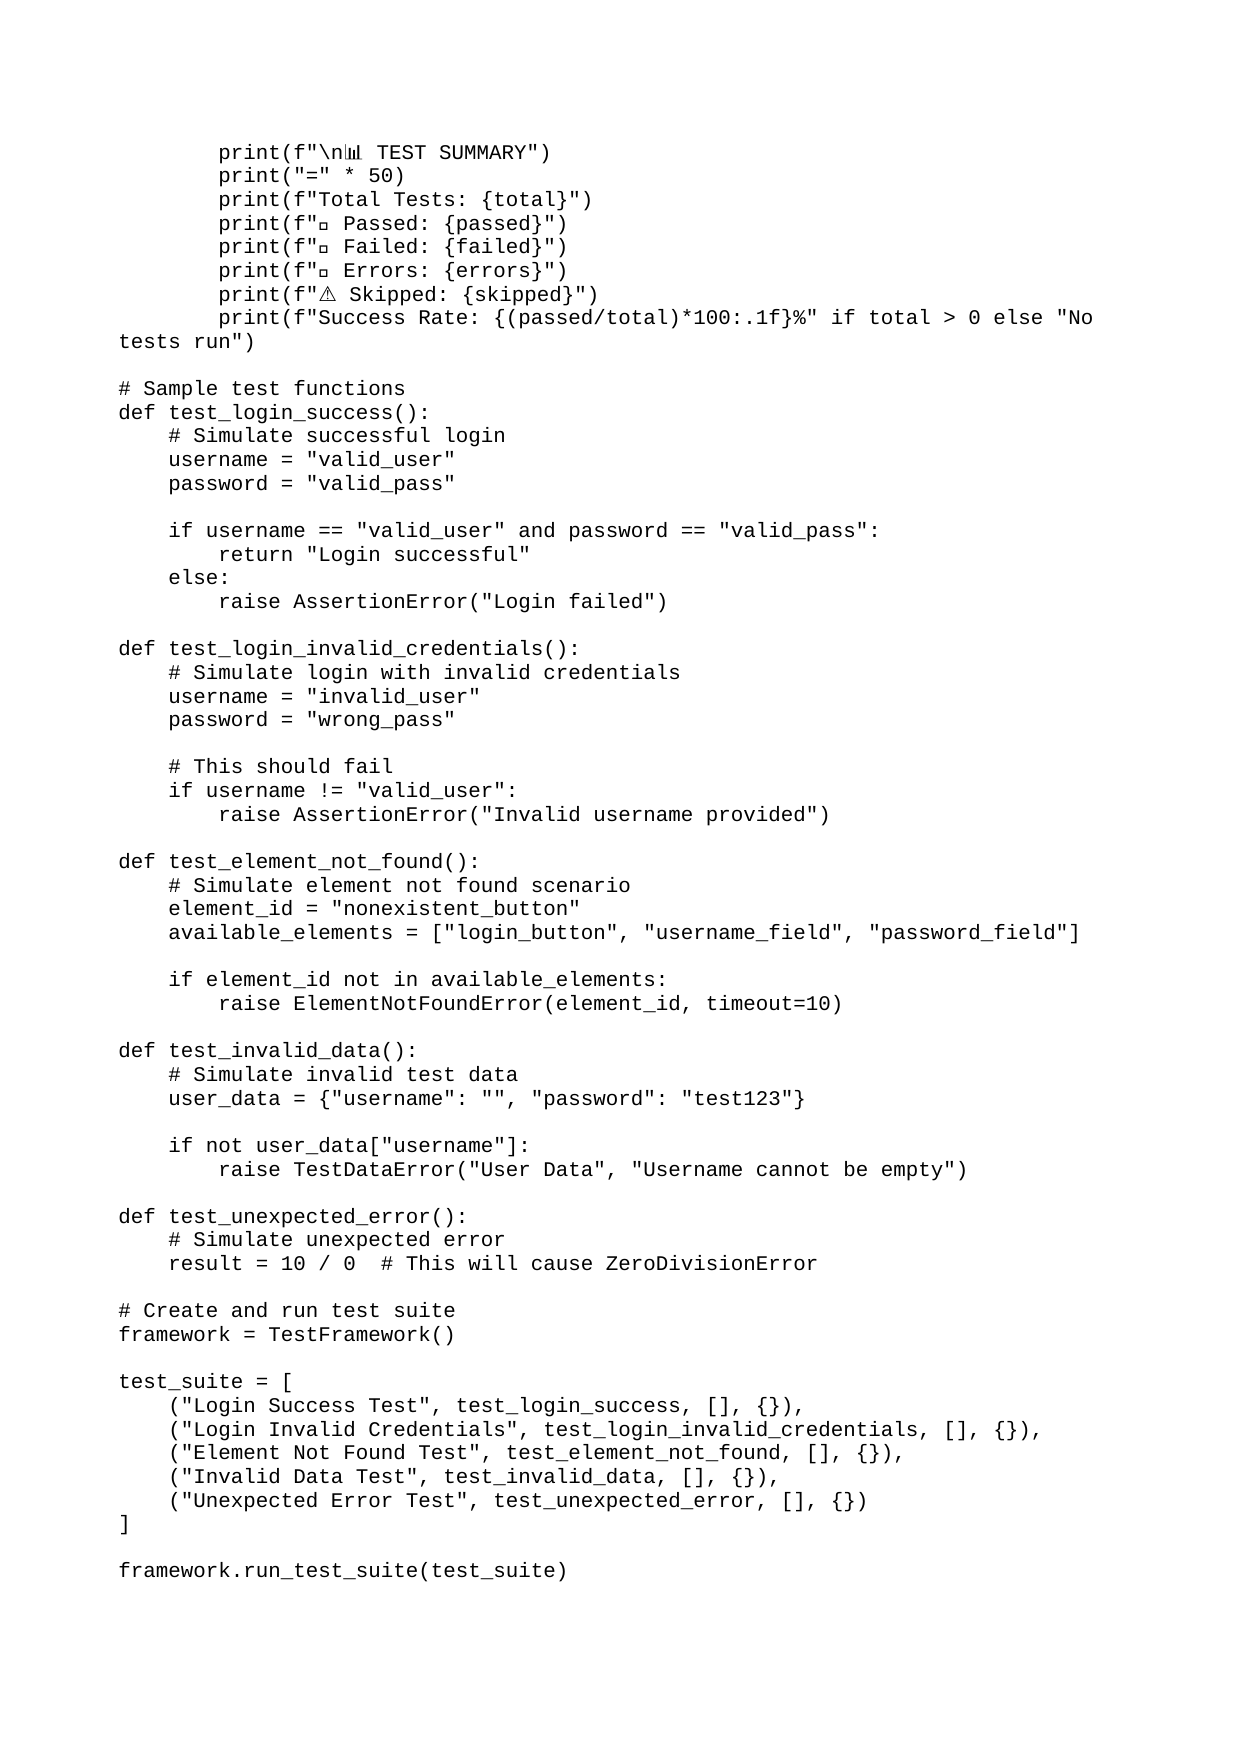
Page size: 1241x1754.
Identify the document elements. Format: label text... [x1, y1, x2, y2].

text framework = TestFramework() [118, 1324, 1122, 1348]
text # Simulate unexpected error [118, 1229, 1122, 1253]
text print(f"⚠️ Skipped: {skipped}") [118, 284, 1122, 307]
text # Simulate login with invalid credentials [118, 662, 1122, 686]
text if not user_data["username"]: [118, 1135, 1122, 1158]
text print(f"💥 Errors: {errors}") [118, 260, 1122, 284]
text test_suite = [ [118, 1371, 1122, 1395]
text # Simulate invalid test data [118, 1064, 1122, 1088]
text framework.run_test_suite(test_suite) [118, 1561, 1122, 1584]
text ("Unexpected Error Test", test_unexpected_error, [], {}) [118, 1489, 1122, 1513]
text ("Login Success Test", test_login_success, [], {}), [118, 1395, 1122, 1419]
text raise ElementNotFoundError(element_id, timeout=10) [118, 993, 1122, 1017]
text # This should fail [118, 757, 1122, 780]
text else: [118, 567, 1122, 591]
text raise TestDataError("User Data", "Username cannot be empty") [118, 1158, 1122, 1182]
text def test_login_success(): [118, 402, 1122, 426]
text available_elements = ["login_button", "username_field", "password_field"] [118, 922, 1122, 946]
text # Sample test functions [118, 378, 1122, 402]
text print(f"\n📊 TEST SUMMARY") [118, 142, 1122, 165]
text if element_id not in available_elements: [118, 969, 1122, 993]
text password = "valid_pass" [118, 473, 1122, 496]
text user_data = {"username": "", "password": "test123"} [118, 1088, 1122, 1111]
text # Create and run test suite [118, 1300, 1122, 1324]
text def test_unexpected_error(): [118, 1206, 1122, 1229]
text return "Login successful" [118, 544, 1122, 567]
text # Simulate successful login [118, 426, 1122, 449]
text element_id = "nonexistent_button" [118, 898, 1122, 922]
text if username != "valid_user": [118, 780, 1122, 804]
text ("Login Invalid Credentials", test_login_invalid_credentials, [], {}), [118, 1419, 1122, 1442]
text print(f"Success Rate: {(passed/total)*100:.1f}%" if total > 0 else "No tests run") [118, 307, 1122, 354]
text ] [118, 1513, 1122, 1537]
text username = "valid_user" [118, 449, 1122, 473]
text raise AssertionError("Invalid username provided") [118, 804, 1122, 827]
text print(f"Total Tests: {total}") [118, 189, 1122, 213]
text def test_element_not_found(): [118, 851, 1122, 875]
text raise AssertionError("Login failed") [118, 591, 1122, 615]
text ("Element Not Found Test", test_element_not_found, [], {}), [118, 1442, 1122, 1466]
text print(f"❌ Failed: {failed}") [118, 236, 1122, 260]
text print("=" * 50) [118, 165, 1122, 189]
text ("Invalid Data Test", test_invalid_data, [], {}), [118, 1466, 1122, 1489]
text # Simulate element not found scenario [118, 875, 1122, 898]
text password = "wrong_pass" [118, 709, 1122, 733]
text if username == "valid_user" and password == "valid_pass": [118, 520, 1122, 544]
text def test_invalid_data(): [118, 1040, 1122, 1064]
text def test_login_invalid_credentials(): [118, 638, 1122, 662]
text result = 10 / 0 # This will cause ZeroDivisionError [118, 1253, 1122, 1277]
text print(f"✅ Passed: {passed}") [118, 213, 1122, 236]
text username = "invalid_user" [118, 686, 1122, 709]
